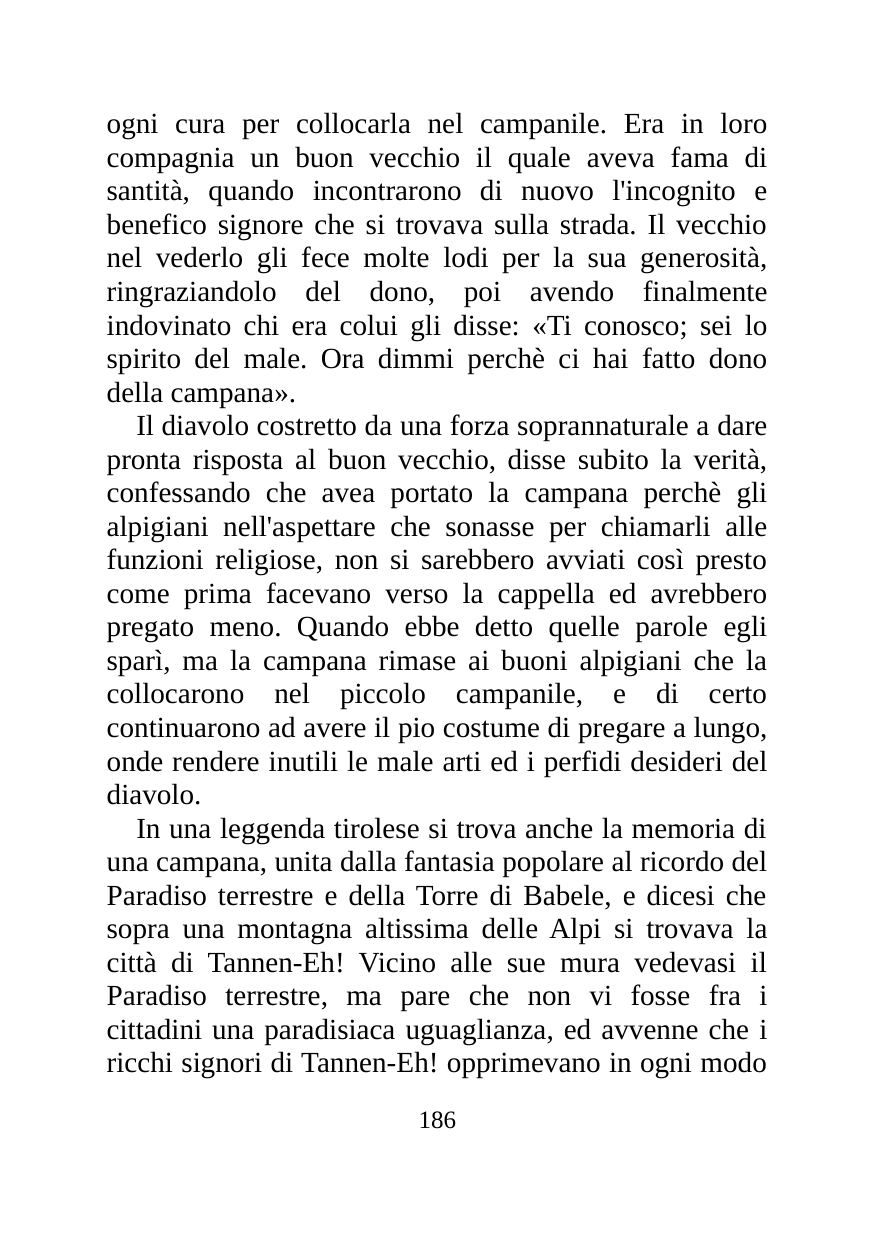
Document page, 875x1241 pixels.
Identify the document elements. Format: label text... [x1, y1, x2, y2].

text Il diavolo costretto da una forza soprannaturale a dare pronta risposta al buon vecchio, disse subito la verità, confessando che avea portato la campana perchè gli alpigiani nell'aspettare che sonasse per chiamarli alle funzioni religiose, non si sarebbero avviati così presto come prima facevano verso la cappella ed avrebbero pregato meno. Quando ebbe detto quelle parole egli sparì, ma la campana rimase ai buoni alpigiani che la collocarono nel piccolo campanile, e di certo continuarono ad avere il pio costume di pregare a lungo, onde rendere inutili le male arti ed i perfidi desideri del diavolo. [106, 408, 768, 811]
text ogni cura per collocarla nel campanile. Era in loro compagnia un buon vecchio il quale aveva fama di santità, quando incontrarono di nuovo l'incognito e benefico signore che si trovava sulla strada. Il vecchio nel vederlo gli fece molte lodi per la sua generosità, ringraziandolo del dono, poi avendo finalmente indovinato chi era colui gli disse: «Ti conosco; sei lo spirito del male. Ora dimmi perchè ci hai fatto dono della campana». [106, 106, 768, 408]
text In una leggenda tirolese si trova anche la memoria di una campana, unita dalla fantasia popolare al ricordo del Paradiso terrestre e della Torre di Babele, e dicesi che sopra una montagna altissima delle Alpi si trovava la città di Tannen-Eh! Vicino alle sue mura vedevasi il Paradiso terrestre, ma pare che non vi fosse fra i cittadini una paradisiaca uguaglianza, ed avvenne che i ricchi signori di Tannen-Eh! opprimevano in ogni modo [106, 811, 768, 1079]
